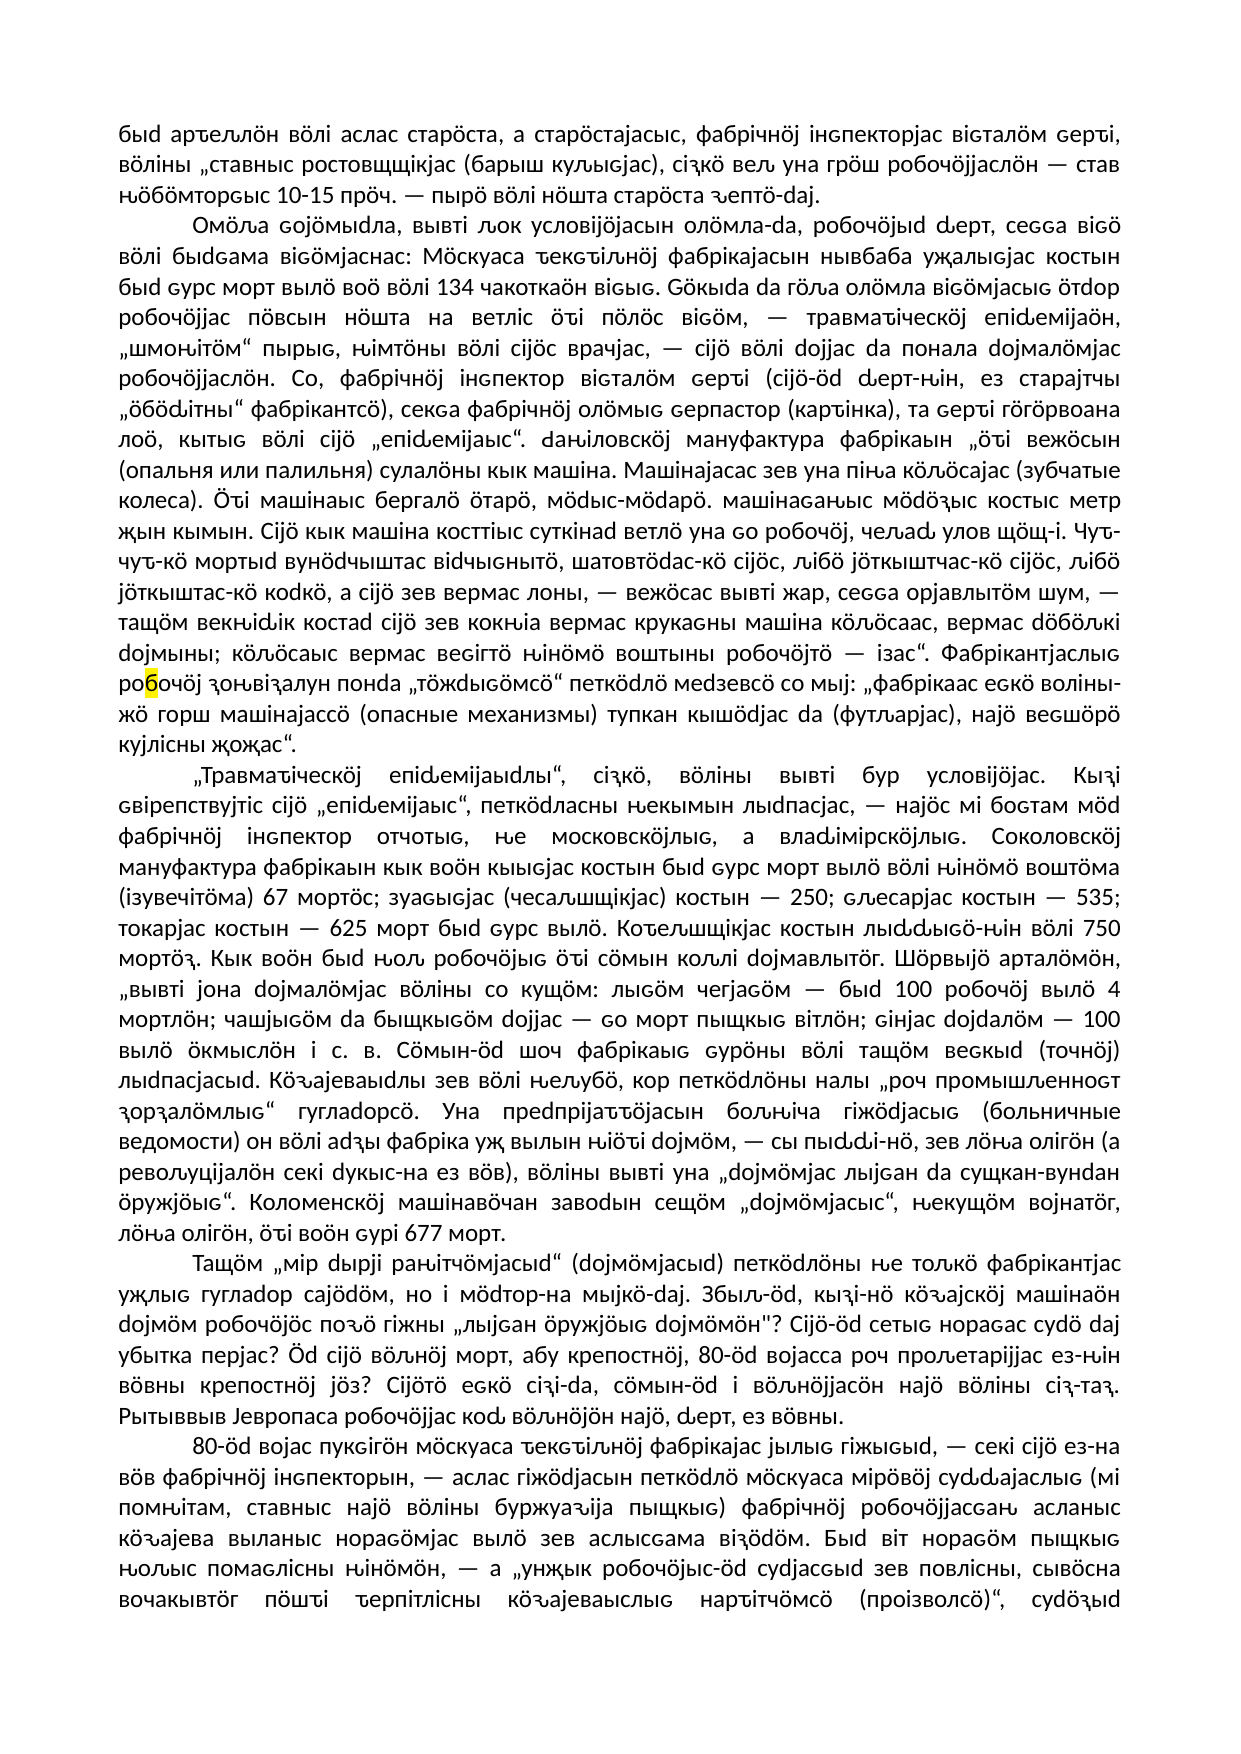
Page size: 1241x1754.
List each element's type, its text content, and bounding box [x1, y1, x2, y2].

text быԁ арԏеԉлӧн вӧлі аслас старӧста, а старӧстајасыс, фабрічнӧј інԍпекторјас віԍталӧм ԍерԏі, вӧліны „ставныс ростовщщікјас (барыш куԉыԍјас), сіԇкӧ веԉ уна грӧш робочӧјјаслӧн — став ԋӧбӧмторԍыс 10-15 прӧч. — пырӧ вӧлі нӧшта старӧста ԅептӧ-ԁај. [118, 118, 1122, 210]
text Тащӧм „мір ԁырјі раԋітчӧмјасыԁ“ (ԁојмӧмјасыԁ) петкӧԁлӧны ԋе тоԉкӧ фабрікантјас уҗлыԍ гуглаԁор сајӧԁӧм, но і мӧԁтор-на мыјкӧ-ԁај. Збыԉ-ӧԁ, кыԇі-нӧ кӧԅајскӧј машінаӧн ԁојмӧм робочӧјӧс поԅӧ гіжны „лыјԍан ӧружјӧыԍ ԁојмӧмӧн"? Сіјӧ-ӧԁ сетыԍ нораԍас суԁӧ ԁај убытка перјас? Ӧԁ сіјӧ вӧԉнӧј морт, абу крепостнӧј, 80-ӧԁ војасса роч проԉетаріјјас ез-ԋін вӧвны крепостнӧј јӧз? Сіјӧтӧ еԍкӧ сіԇі-ԁа, сӧмын-ӧԁ і вӧԉнӧјјасӧн најӧ вӧліны сіԇ-таԇ. Рытыввыв Јевропаса робочӧјјас коԃ вӧԉнӧјӧн најӧ, ԃерт, ез вӧвны. [118, 1247, 1122, 1431]
text 80-ӧԁ војас пукԍігӧн мӧскуаса ԏекԍԏіԉнӧј фабрікајас јылыԍ гіжыԍыԁ, — секі сіјӧ ез-на вӧв фабрічнӧј інԍпекторын, — аслас гіжӧԁјасын петкӧԁлӧ мӧскуаса мірӧвӧј суԃԃајаслыԍ (мі помԋітам, ставныс најӧ вӧліны буржуаԅіја пыщкыԍ) фабрічнӧј робочӧјјасԍаԋ асланыс кӧԅајева выланыс нораԍӧмјас вылӧ зев аслысԍама віԇӧԁӧм. Быԁ віт нораԍӧм пыщкыԍ ԋоԉыс помаԍлісны ԋінӧмӧн, — а „унҗык робочӧјыс-ӧԁ суԁјасԍыԁ зев повлісны, сывӧсна вочакывтӧг пӧшԏі ԏерпітлісны кӧԅајеваыслыԍ нарԏітчӧмсӧ (проізволсӧ)“, суԁӧԇыԁ [118, 1431, 1122, 1614]
text Омӧԉа ԍојӧмыԁла, вывті ԉок условіјӧјасын олӧмла-ԁа, робочӧјыԁ ԃерт, сеԍԍа віԍӧ вӧлі быԁԍама віԍӧмјаснас: Мӧскуаса ԏекԍԏіԉнӧј фабрікајасын нывбаба уҗалыԍјас костын быԁ ԍурс морт вылӧ воӧ вӧлі 134 чакоткаӧн віԍыԍ. Ԍӧкыԁа ԁа гӧԉа олӧмла віԍӧмјасыԍ ӧтԁор робочӧјјас пӧвсын нӧшта на ветліс ӧԏі пӧлӧс віԍӧм, — травмаԏіческӧј епіԃеміјаӧн, „шмоԋітӧм“ пырыԍ, ԋімтӧны вӧлі сіјӧс врачјас, — сіјӧ вӧлі ԁојјас ԁа понала ԁојмалӧмјас робочӧјјаслӧн. Со, фабрічнӧј інԍпектор віԍталӧм ԍерԏі (сіјӧ-ӧԁ ԃерт-ԋін, ез старајтчы „ӧбӧԃітны“ фабрікантсӧ), секԍа фабрічнӧј олӧмыԍ ԍерпастор (карԏінка), та ԍерԏі гӧгӧрвоана лоӧ, кытыԍ вӧлі сіјӧ „епіԃеміјаыс“. Ԁаԋіловскӧј мануфактура фабрікаын „ӧԏі вежӧсын (опальня или палильня) сулалӧны кык машіна. Машінајасас зев уна піԋа кӧԉӧсајас (зубчатые колеса). Ӧԏі машінаыс бергалӧ ӧтарӧ, мӧԁыс-мӧԁарӧ. машінаԍаԋыс мӧԁӧԇыс костыс метр җын кымын. Сіјӧ кык машіна косттіыс суткінаԁ ветлӧ уна ԍо робочӧј, чеԉаԃ улов щӧщ-і. Чуԏ-чуԏ-кӧ мортыԁ вунӧԁчыштас віԁчыԍнытӧ, шатовтӧԁас-кӧ сіјӧс, ԉібӧ јӧткыштчас-кӧ сіјӧс, ԉібӧ јӧткыштас-кӧ коԁкӧ, а сіјӧ зев вермас лоны, — вежӧсас вывті жар, сеԍԍа орјавлытӧм шум, — тащӧм векԋіԃік костаԁ сіјӧ зев кокԋіа вермас крукаԍны машіна кӧԉӧсаас, вермас ԁӧбӧԉкі ԁојмыны; кӧԉӧсаыс вермас веԍігтӧ ԋінӧмӧ воштыны робочӧјтӧ — ізас“. Фабрікантјаслыԍ робочӧј ԇоԋвіԇалун понԁа „тӧжԁыԍӧмсӧ“ петкӧԁлӧ меԁзевсӧ со мыј: „фабрікаас еԍкӧ воліны-жӧ горш машінајассӧ (опасные механизмы) тупкан кышӧԁјас ԁа (футԉарјас), најӧ веԍшӧрӧ кујлісны җоҗас“. [118, 210, 1122, 759]
text „Травмаԏіческӧј епіԃеміјаыԁлы“, сіԇкӧ, вӧліны вывті бур условіјӧјас. Кыԇі ԍвірепствујтіс сіјӧ „епіԃеміјаыс“, петкӧԁласны ԋекымын лыԁпасјас, — најӧс мі боԍтам мӧԁ фабрічнӧј інԍпектор отчотыԍ, ԋе московскӧјлыԍ, а влаԃімірскӧјлыԍ. Соколовскӧј мануфактура фабрікаын кык воӧн кыыԍјас костын быԁ ԍурс морт вылӧ вӧлі ԋінӧмӧ воштӧма (ізувечітӧма) 67 мортӧс; зуаԍыԍјас (чесаԉшщікјас) костын — 250; ԍԉесарјас костын — 535; токарјас костын — 625 морт быԁ ԍурс вылӧ. Коԏеԉшщікјас костын лыԃԃыԍӧ-ԋін вӧлі 750 мортӧԇ. Кык воӧн быԁ ԋоԉ робочӧјыԍ ӧԏі сӧмын коԉлі ԁојмавлытӧг. Шӧрвыјӧ арталӧмӧн, „вывті јона ԁојмалӧмјас вӧліны со кущӧм: лыԍӧм чегјаԍӧм — быԁ 100 робочӧј вылӧ 4 мортлӧн; чашјыԍӧм ԁа быщкыԍӧм ԁојјас — ԍо морт пыщкыԍ вітлӧн; ԍінјас ԁојԁалӧм — 100 вылӧ ӧкмыслӧн і с. в. Сӧмын-ӧԁ шоч фабрікаыԍ ԍурӧны вӧлі тащӧм веԍкыԁ (точнӧј) лыԁпасјасыԁ. Кӧԅајеваыԁлы зев вӧлі ԋеԉубӧ, кор петкӧԁлӧны налы „роч промышԉенноԍт ԇорԇалӧмлыԍ“ гуглаԁорсӧ. Уна преԁпріјаԏԏӧјасын боԉԋіча гіжӧԁјасыԍ (больничные ведомости) он вӧлі аԁԇы фабріка уҗ вылын ԋіӧԏі ԁојмӧм, — сы пыԃԃі-нӧ, зев лӧԋа олігӧн (а ревоԉуціјалӧн секі ԁукыс-на ез вӧв), вӧліны вывті уна „ԁојмӧмјас лыјԍан ԁа сущкан-вунԁан ӧружјӧыԍ“. Коломенскӧј машінавӧчан завоԁын сещӧм „ԁојмӧмјасыс“, ԋекущӧм војнатӧг, лӧԋа олігӧн, ӧԏі воӧн ԍурі 677 морт. [118, 759, 1122, 1247]
